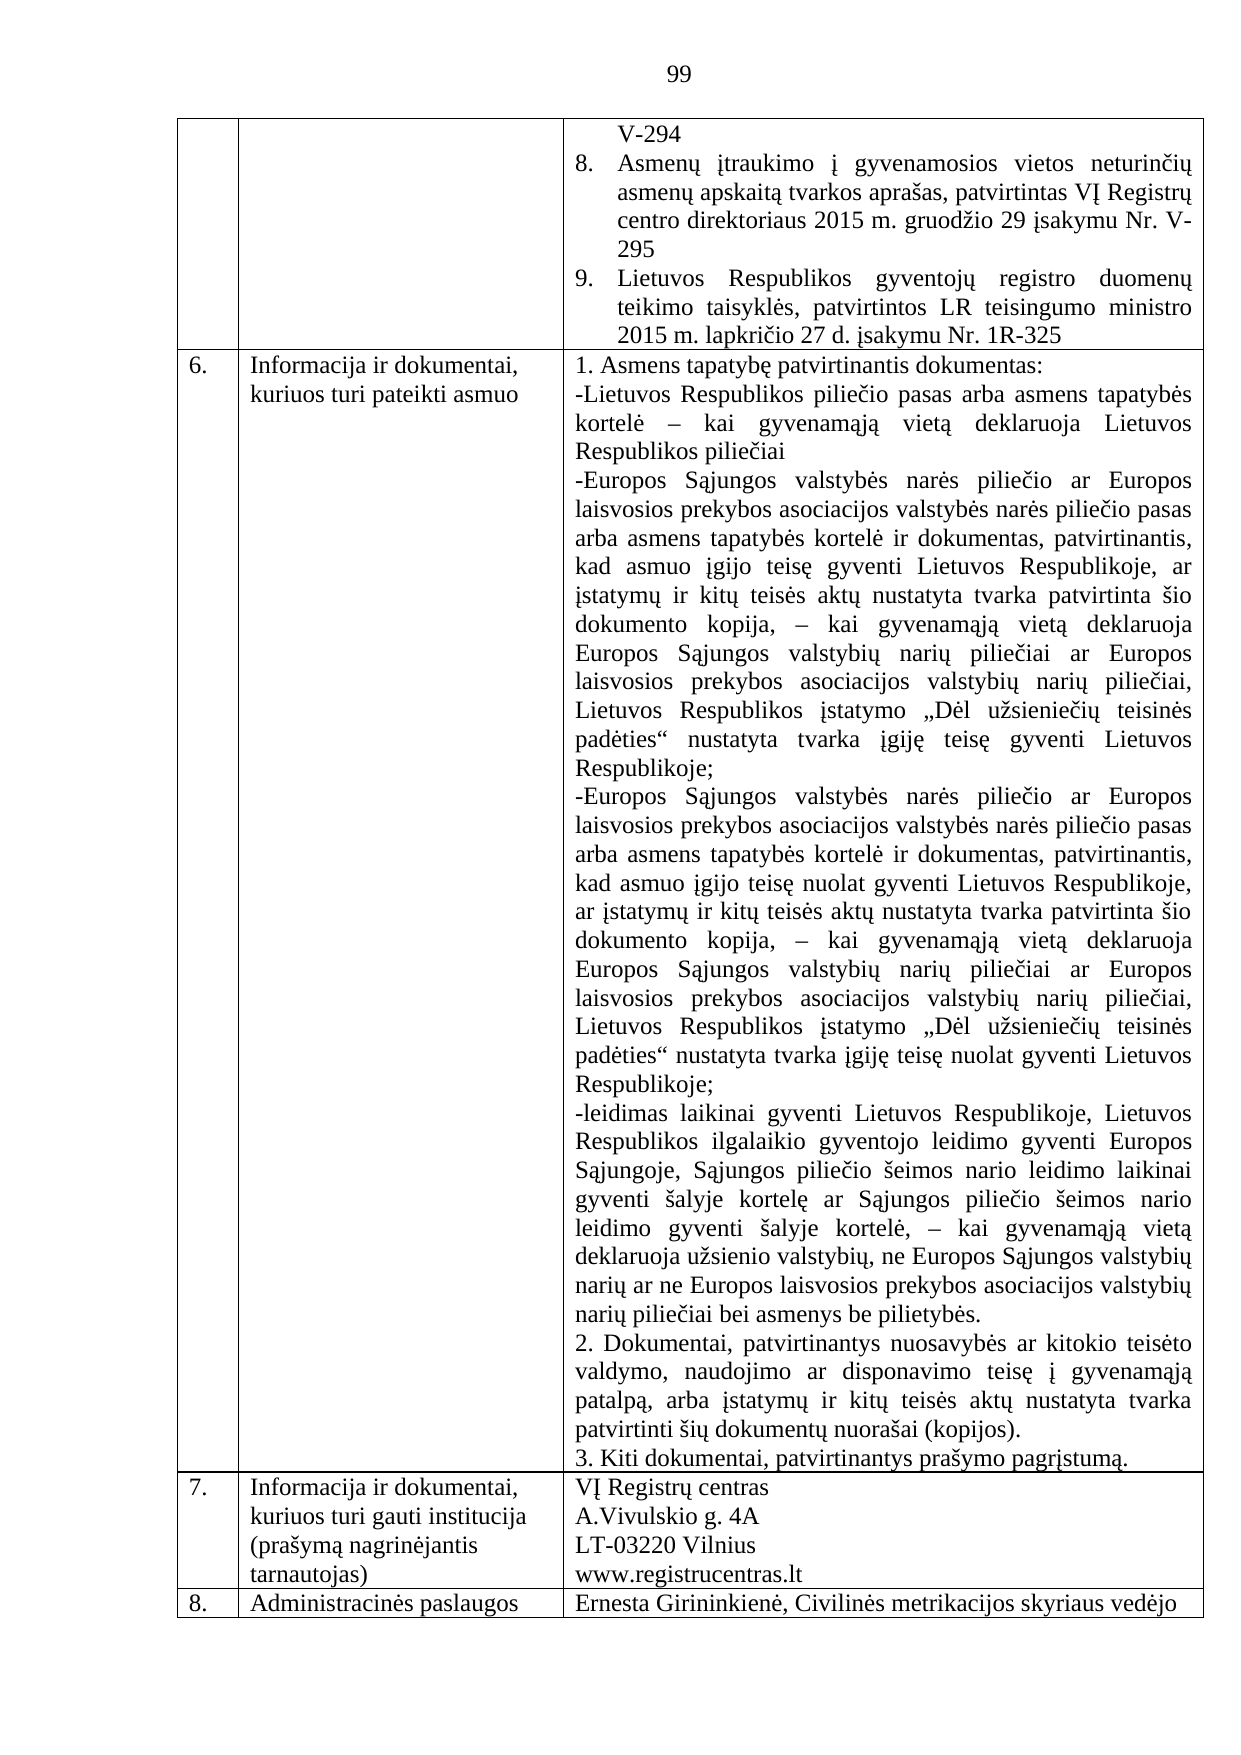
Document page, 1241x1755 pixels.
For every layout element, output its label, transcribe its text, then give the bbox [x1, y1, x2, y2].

table_cell Informacija ir dokumentai, kuriuos turi gauti institucija (prašymą nagrinėjantis tarnautojas) [239, 1473, 563, 1587]
table_cell [178, 119, 238, 349]
table_cell 1. Asmens tapatybę patvirtinantis dokumentas: -Lietuvos Respublikos piliečio pasas arba asmens tapatybės kortelė – kai gyvenamąją vietą deklaruoja Lietuvos Respublikos piliečiai -Europos Sąjungos valstybės narės piliečio ar Europos laisvosios prekybos asociacijos valstybės narės piliečio pasas arba asmens tapatybės kortelė ir dokumentas, patvirtinantis, kad asmuo įgijo teisę gyventi Lietuvos Respublikoje, ar įstatymų ir kitų teisės aktų nustatyta tvarka patvirtinta šio dokumento kopija, – kai gyvenamąją vietą deklaruoja Europos Sąjungos valstybių narių piliečiai ar Europos laisvosios prekybos asociacijos valstybių narių piliečiai, Lietuvos Respublikos įstatymo „Dėl užsieniečių teisinės padėties“ nustatyta tvarka įgiję teisę gyventi Lietuvos Respublikoje; -Europos Sąjungos valstybės narės piliečio ar Europos laisvosios prekybos asociacijos valstybės narės piliečio pasas arba asmens tapatybės kortelė ir dokumentas, patvirtinantis, kad asmuo įgijo teisę nuolat gyventi Lietuvos Respublikoje, ar įstatymų ir kitų teisės aktų nustatyta tvarka patvirtinta šio dokumento kopija, – kai gyvenamąją vietą deklaruoja Europos Sąjungos valstybių narių piliečiai ar Europos laisvosios prekybos asociacijos valstybių narių piliečiai, Lietuvos Respublikos įstatymo „Dėl užsieniečių teisinės padėties“ nustatyta tvarka įgiję teisę nuolat gyventi Lietuvos Respublikoje; -leidimas laikinai gyventi Lietuvos Respublikoje, Lietuvos Respublikos ilgalaikio gyventojo leidimo gyventi Europos Sąjungoje, Sąjungos piliečio šeimos nario leidimo laikinai gyventi šalyje kortelę ar Sąjungos piliečio šeimos nario leidimo gyventi šalyje kortelė, – kai gyvenamąją vietą deklaruoja užsienio valstybių, ne Europos Sąjungos valstybių narių ar ne Europos laisvosios prekybos asociacijos valstybių narių piliečiai bei asmenys be pilietybės. 2. Dokumentai, patvirtinantys nuosavybės ar kitokio teisėto valdymo, naudojimo ar disponavimo teisę į gyvenamąją patalpą, arba įstatymų ir kitų teisės aktų nustatyta tvarka patvirtinti šių dokumentų nuorašai (kopijos). 3. Kiti dokumentai, patvirtinantys prašymo pagrįstumą. [564, 350, 1203, 1471]
table_cell Administracinės paslaugos [239, 1589, 563, 1617]
table_cell 8. [178, 1589, 238, 1617]
table_cell V-294 8. Asmenų įtraukimo į gyvenamosios vietos neturinčių asmenų apskaitą tvarkos aprašas, patvirtintas VĮ Registrų centro direktoriaus 2015 m. gruodžio 29 įsakymu Nr. V-295 9. Lietuvos Respublikos gyventojų registro duomenų teikimo taisyklės, patvirtintos LR teisingumo ministro 2015 m. lapkričio 27 d. įsakymu Nr. 1R-325 [564, 119, 1203, 349]
table_cell Ernesta Girininkienė, Civilinės metrikacijos skyriaus vedėjo [564, 1589, 1203, 1617]
table_cell 6. [178, 350, 238, 1471]
table_cell 7. [178, 1473, 238, 1587]
table_cell [239, 119, 563, 349]
table_cell Informacija ir dokumentai, kuriuos turi pateikti asmuo [239, 350, 563, 1471]
table_cell VĮ Registrų centras A.Vivulskio g. 4A LT-03220 Vilnius www.registrucentras.lt [564, 1473, 1203, 1587]
